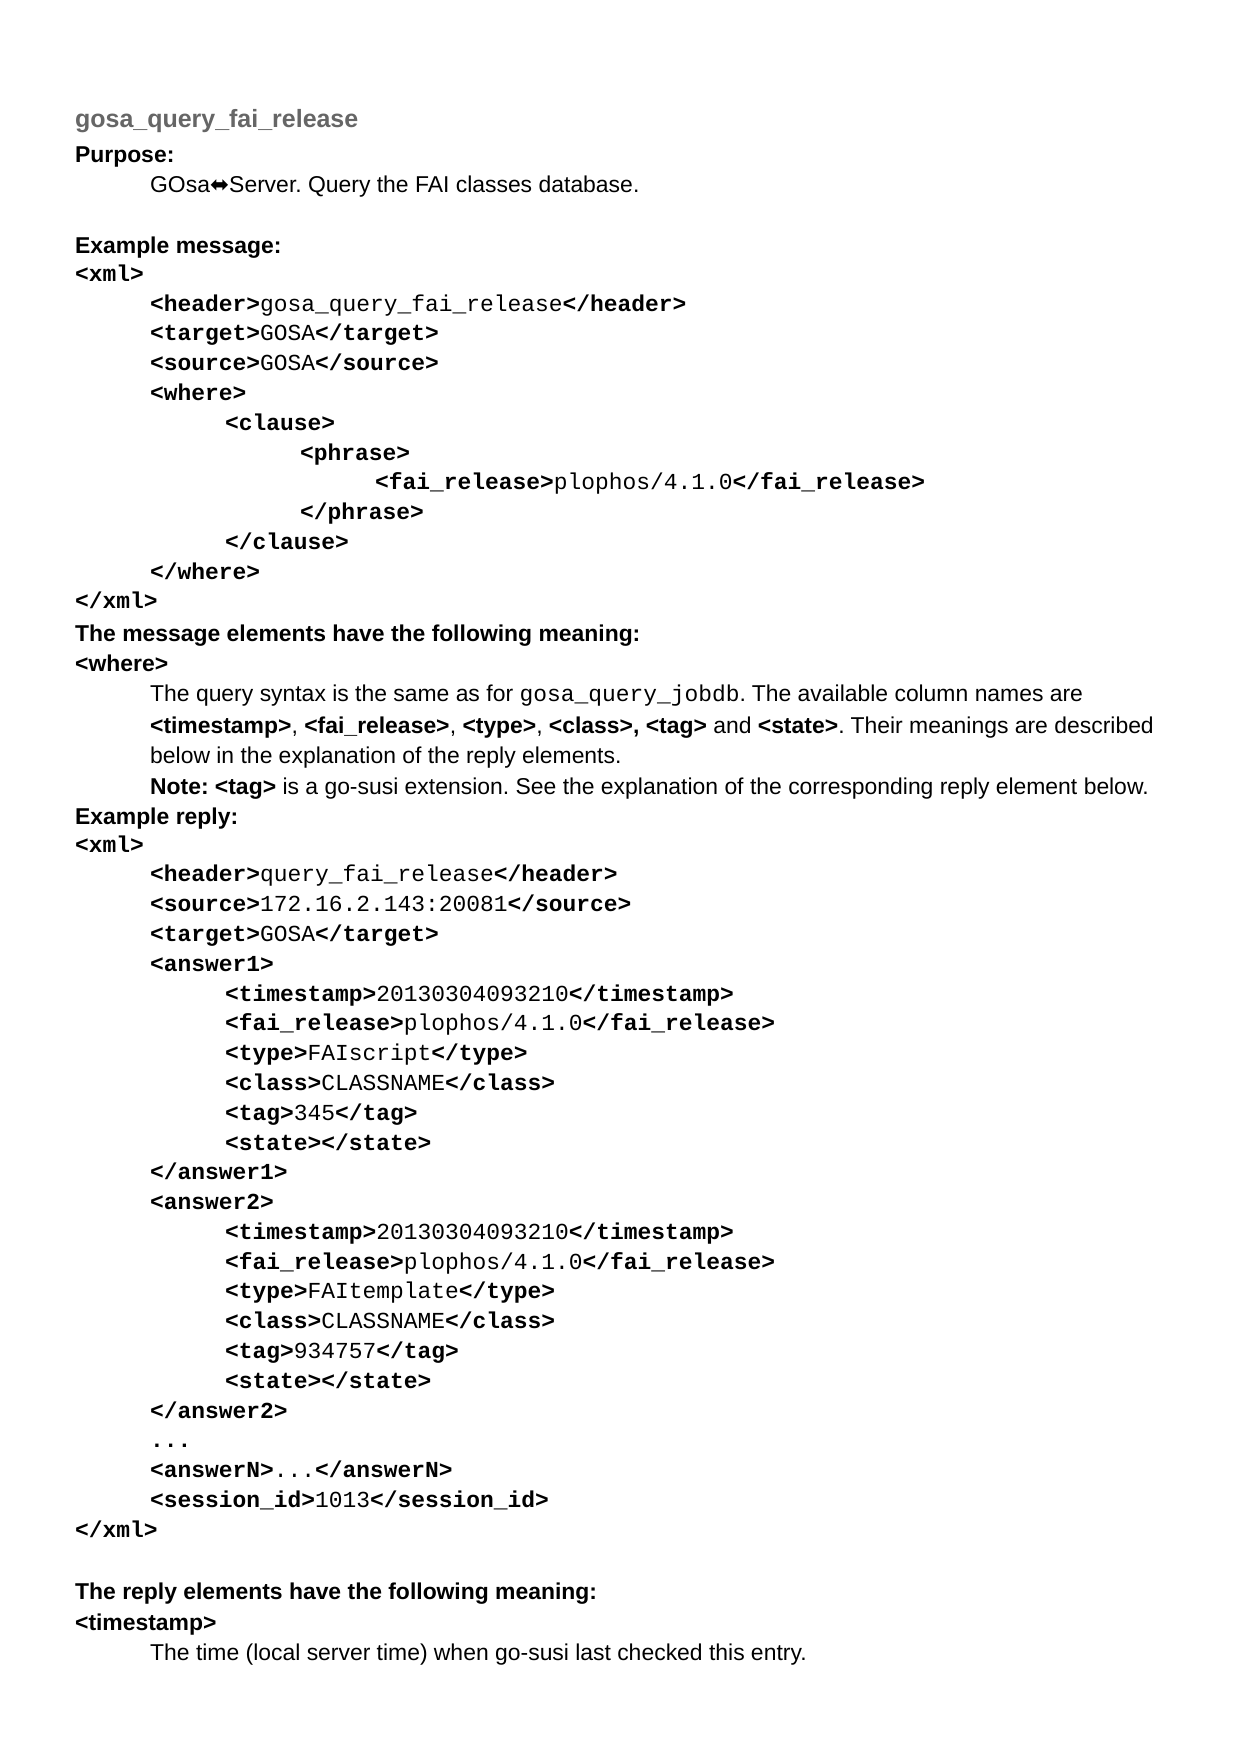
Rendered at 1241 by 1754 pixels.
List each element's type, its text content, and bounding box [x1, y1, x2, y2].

text The reply elements have the following meaning: [75, 1578, 1165, 1604]
text Example message: [75, 232, 1165, 258]
text </clause> [225, 530, 1165, 556]
text Note: <tag> is a go-susi extension. See the explanation of the corresponding reply element below. [150, 773, 1165, 799]
text </answer1> [150, 1161, 1165, 1187]
text </where> [150, 560, 1165, 586]
text Purpose: [75, 141, 1165, 168]
text <timestamp>20130304093210</timestamp> <fai_release>plophos/4.1.0</fai_release> <type>FAItemplate</type> <class>CLASSNAME</class> [225, 1220, 1165, 1336]
text </phrase> [300, 500, 1165, 526]
text </answer2> [150, 1399, 1165, 1425]
text <fai_release>plophos/4.1.0</fai_release> [375, 471, 1165, 497]
subtitle gosa_query_fai_release [75, 104, 1165, 133]
text <tag>934757</tag> <state></state> [225, 1339, 1165, 1395]
text <phrase> [300, 441, 1165, 467]
text Example reply: [75, 803, 1165, 829]
text <xml> [75, 833, 1165, 859]
text <header>query_fai_release</header> <source>172.16.2.143:20081</source> <target>GOSA</target> <answer1> [150, 863, 1165, 978]
text The time (local server time) when go-susi last checked this entry. [150, 1639, 1165, 1665]
text <answer2> [150, 1191, 1165, 1216]
text The query syntax is the same as for gosa_query_jobdb. The available column names are <timestamp>, <fai_release>, <type>, <class>, <tag> and <state>. Their meanings are described below in the explanation of the reply elements. [150, 680, 1165, 769]
text </xml> [75, 1518, 1165, 1544]
text <where> [150, 381, 1165, 407]
text <tag>345</tag> <state></state> [225, 1101, 1165, 1157]
text ... [150, 1429, 1165, 1455]
text <timestamp> [75, 1608, 1165, 1635]
text The message elements have the following meaning: [75, 619, 1165, 646]
text </xml> [75, 590, 1165, 616]
text <where> [75, 650, 1165, 676]
text <timestamp>20130304093210</timestamp> <fai_release>plophos/4.1.0</fai_release> <type>FAIscript</type> <class>CLASSNAME</class> [225, 982, 1165, 1097]
text <header>gosa_query_fai_release</header> <target>GOSA</target> <source>GOSA</source> [150, 292, 1165, 377]
text GOsa⬌Server. Query the FAI classes database. [150, 171, 1165, 198]
text <clause> [225, 411, 1165, 437]
text <xml> [75, 262, 1165, 288]
text <answerN>...</answerN> <session_id>1013</session_id> [150, 1459, 1165, 1514]
